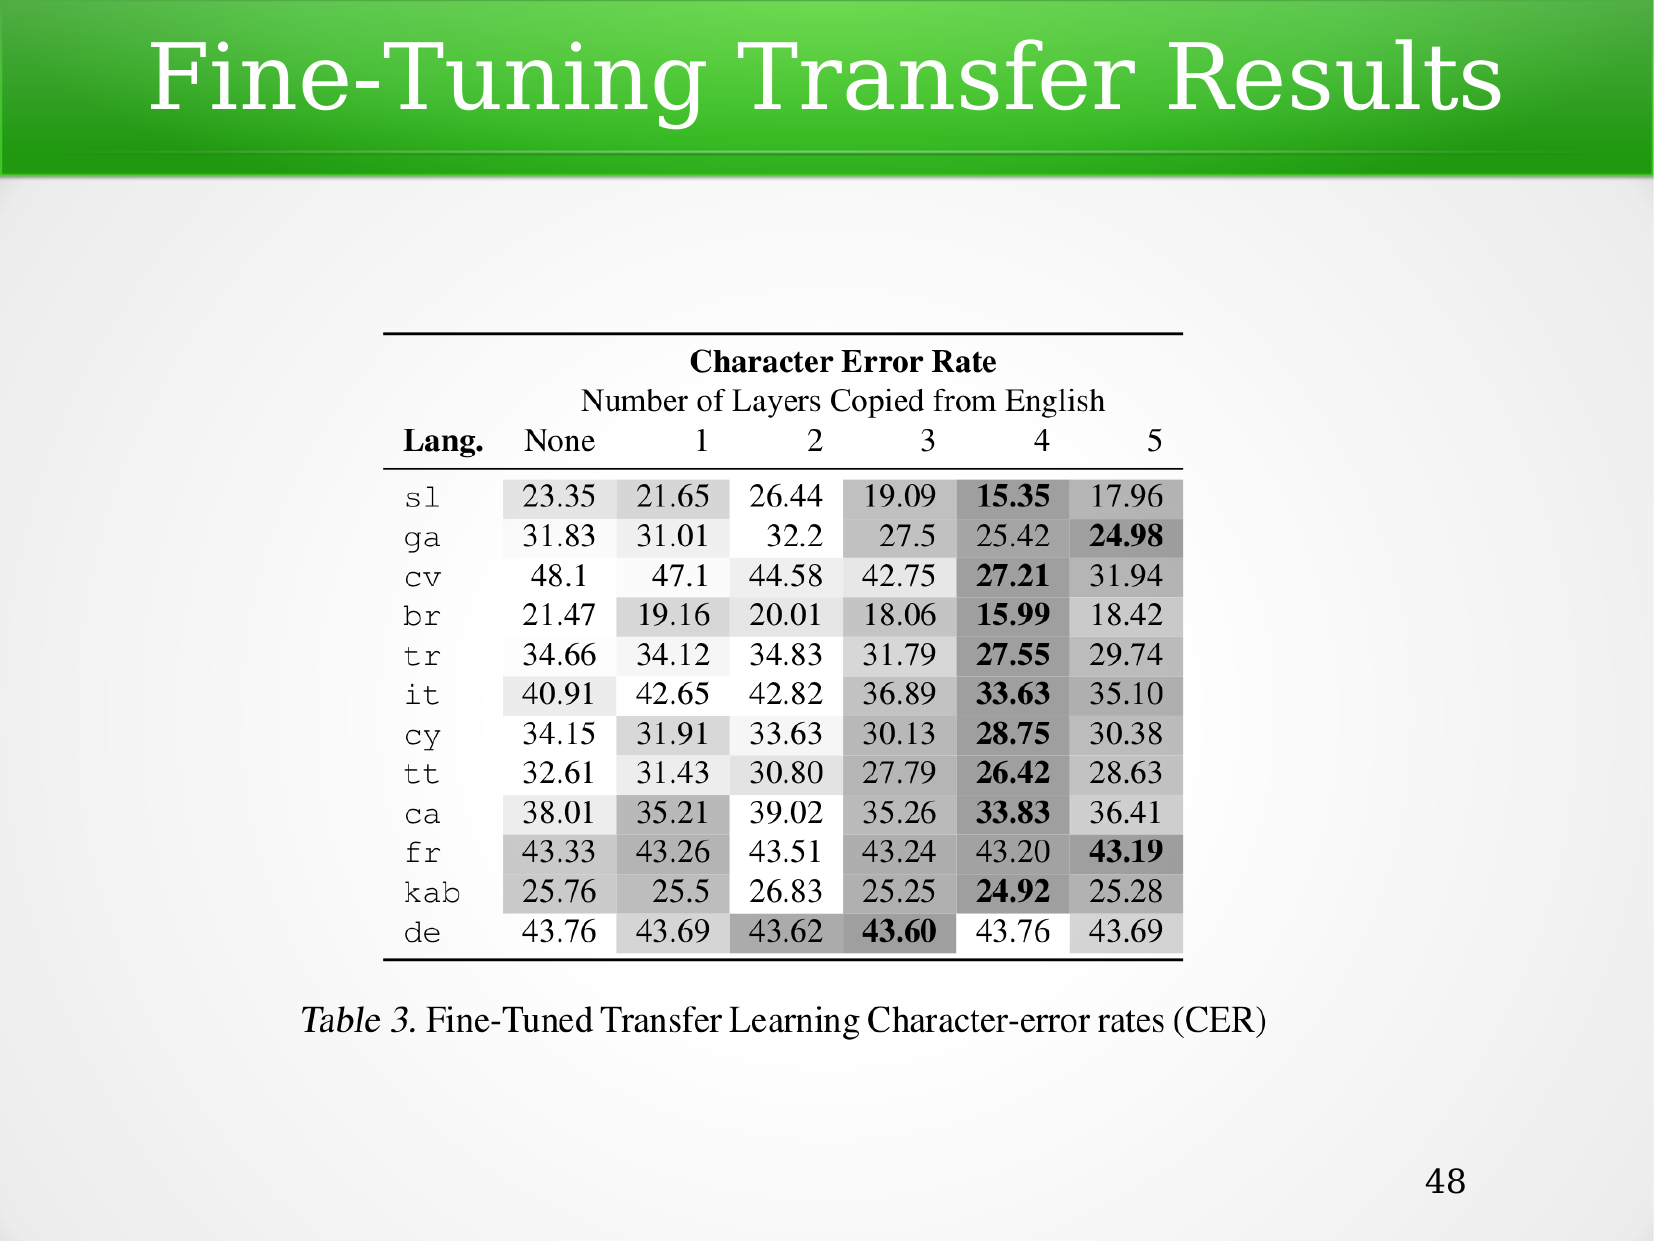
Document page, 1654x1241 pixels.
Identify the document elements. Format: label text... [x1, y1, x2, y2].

title Fine-Tuning Transfer Results [82, 11, 1571, 154]
picture [0, 0, 1654, 1241]
